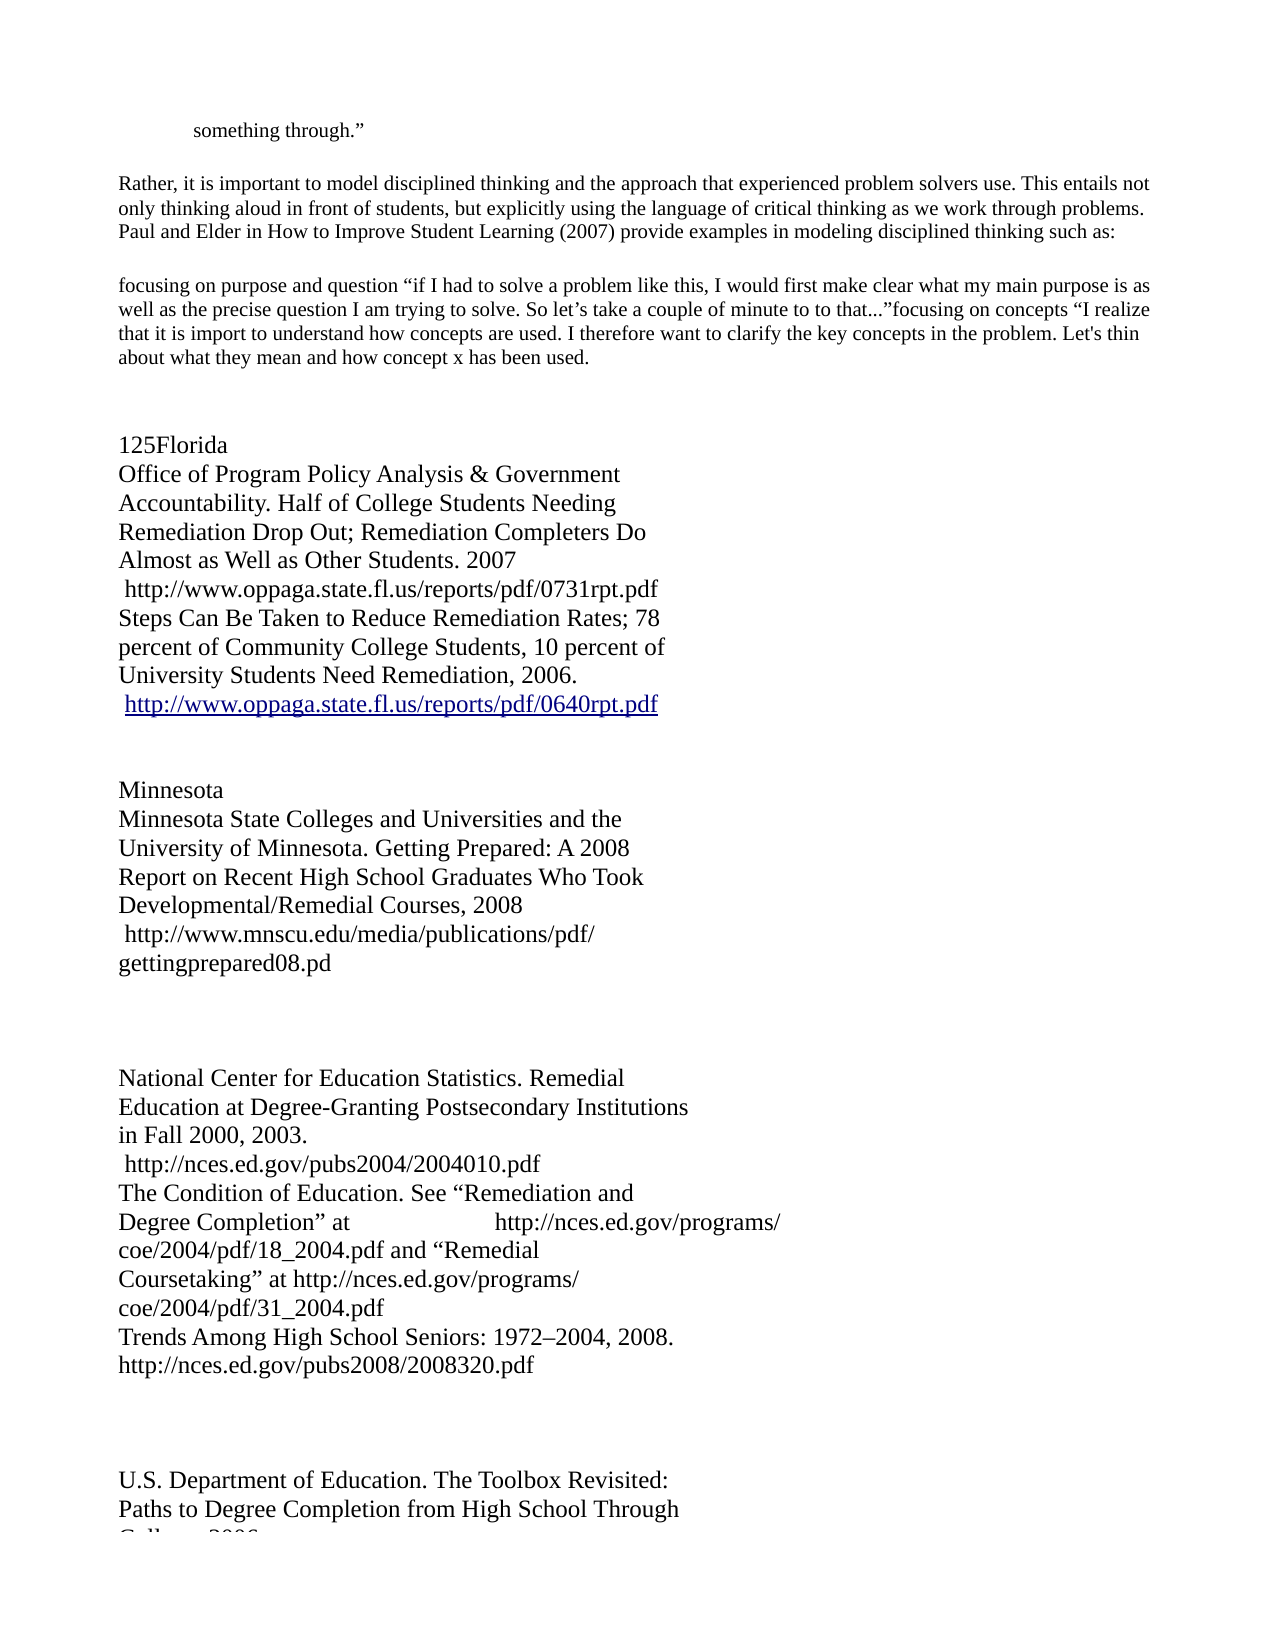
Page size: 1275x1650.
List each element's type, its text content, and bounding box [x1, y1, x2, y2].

text Rather, it is important to model disciplined thinking and the approach that experienced problem solvers use. This entails not only thinking aloud in front of students, but explicitly using the language of critical thinking as we work through problems. Paul and Elder in How to Improve Student Learning (2007) provide examples in modeling disciplined thinking such as: [118, 171, 1157, 243]
text focusing on purpose and question “if I had to solve a problem like this, I would first make clear what my main purpose is as well as the precise question I am trying to solve. So let’s take a couple of minute to to that...”focusing on concepts “I realize that it is import to understand how concepts are used. I therefore want to clarify the key concepts in the problem. Let's thin about what they mean and how concept x has been used. [118, 273, 1157, 369]
text something through.” [118, 118, 1157, 142]
